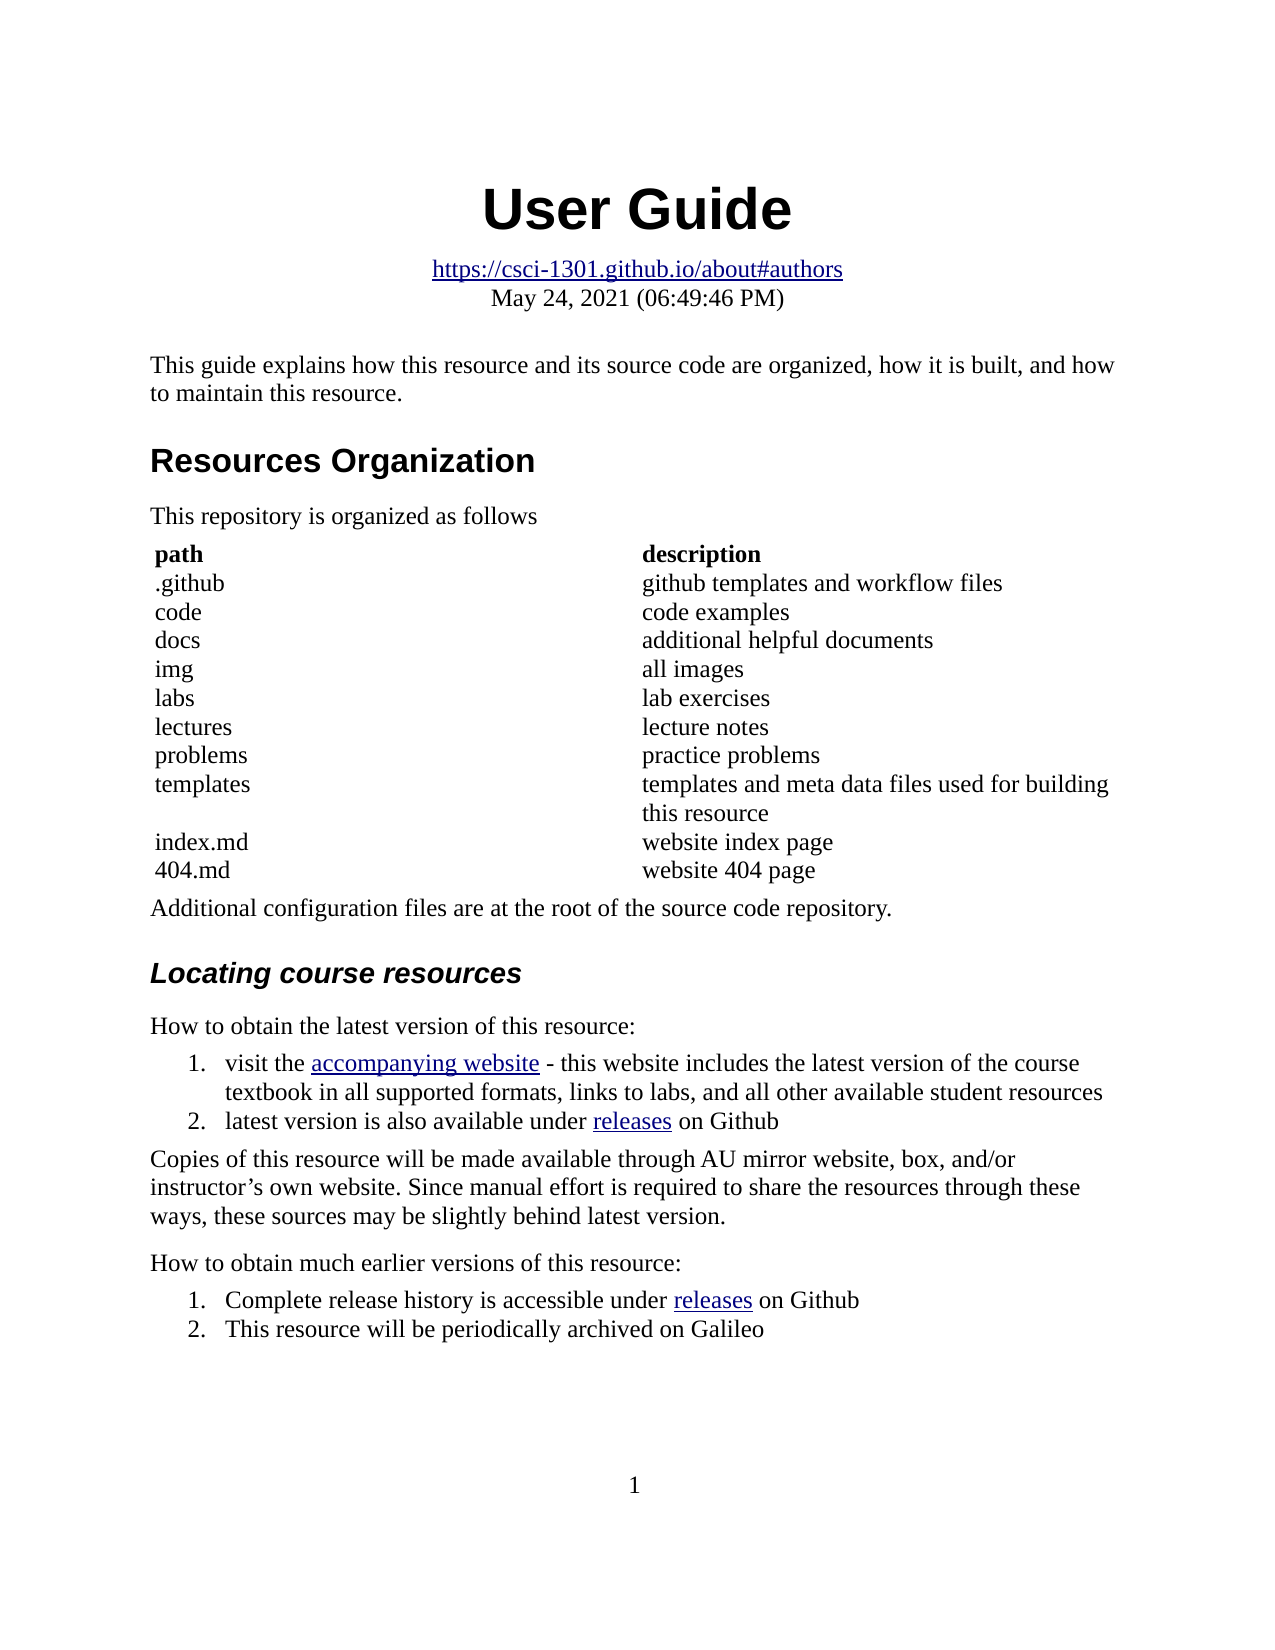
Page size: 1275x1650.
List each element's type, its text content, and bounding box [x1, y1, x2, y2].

table_cell code [150, 597, 637, 625]
text May 24, 2021 (06:49:46 PM) [150, 283, 1125, 312]
table_cell additional helpful documents [638, 625, 1125, 654]
table_cell index.md [150, 827, 637, 855]
table_cell lectures [150, 712, 637, 740]
list visit the accompanying website - this website includes the latest version of the course textbook in all supported formats, links to labs, and all other available student resources [187, 1048, 1125, 1106]
table_cell lab exercises [638, 683, 1125, 712]
table_cell img [150, 654, 637, 683]
table_cell templates [150, 769, 637, 827]
subtitle Locating course resources [150, 956, 1125, 989]
text How to obtain the latest version of this resource: [150, 1011, 1125, 1039]
subtitle Resources Organization [150, 441, 1125, 480]
list Complete release history is accessible under releases on Github [187, 1286, 1125, 1314]
table_cell docs [150, 625, 637, 654]
table_header description [638, 539, 1125, 568]
text https://csci-1301.github.io/about#authors [150, 254, 1125, 283]
text Additional configuration files are at the root of the source code repository. [150, 893, 1125, 922]
table_cell problems [150, 740, 637, 769]
text How to obtain much earlier versions of this resource: [150, 1248, 1125, 1277]
table_cell github templates and workflow files [638, 568, 1125, 597]
table_cell .github [150, 568, 637, 597]
list This resource will be periodically archived on Galileo [187, 1314, 1125, 1343]
table_cell all images [638, 654, 1125, 683]
text This guide explains how this resource and its source code are organized, how it is built, and how to maintain this resource. [150, 350, 1125, 407]
table_cell practice problems [638, 740, 1125, 769]
list latest version is also available under releases on Github [187, 1106, 1125, 1135]
table_cell website index page [638, 827, 1125, 855]
table_cell website 404 page [638, 855, 1125, 884]
table_cell 404.md [150, 855, 637, 884]
table_cell lecture notes [638, 712, 1125, 740]
table_header path [150, 539, 637, 568]
title User Guide [150, 175, 1125, 242]
text This repository is organized as follows [150, 501, 1125, 530]
table_cell labs [150, 683, 637, 712]
table_cell code examples [638, 597, 1125, 625]
table_cell templates and meta data files used for building this resource [638, 769, 1125, 827]
text Copies of this resource will be made available through AU mirror website, box, and/or instructor’s own website. Since manual effort is required to share the resources through these ways, these sources may be slightly behind latest version. [150, 1144, 1125, 1230]
